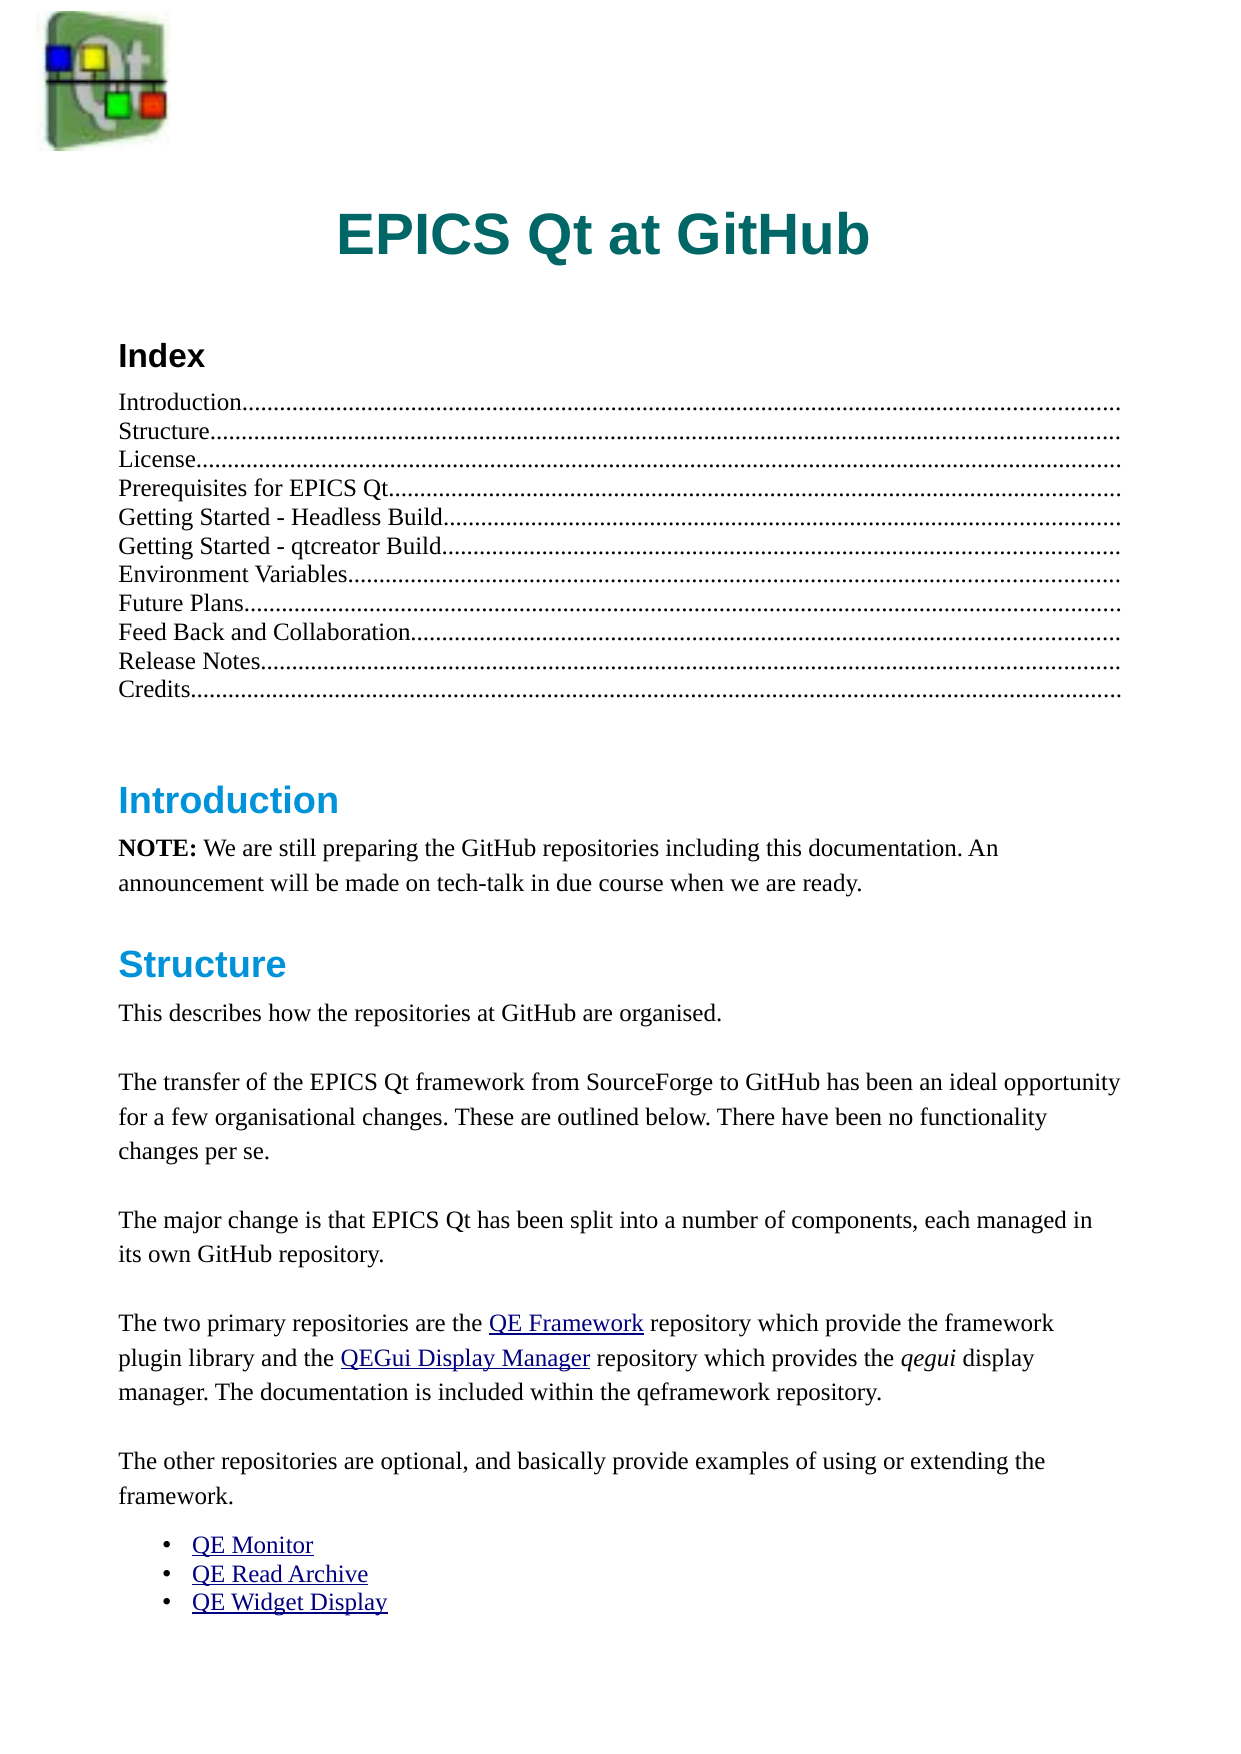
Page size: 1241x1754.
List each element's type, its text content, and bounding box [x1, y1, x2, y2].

subtitle Structure [118, 942, 1122, 986]
text Future Plans [118, 588, 1122, 617]
text Getting Started - qtcreator Build [118, 531, 1122, 559]
list QE Monitor [162, 1530, 1122, 1559]
title EPICS Qt at GitHub [118, 200, 1122, 267]
text Credits [118, 674, 1122, 703]
text Release Notes [118, 646, 1122, 674]
subtitle Introduction [118, 777, 1122, 821]
list QE Read Archive [162, 1559, 1122, 1587]
subtitle Index [118, 336, 1122, 374]
list QE Widget Display [162, 1587, 1122, 1616]
text Prerequisites for EPICS Qt [118, 473, 1122, 502]
text This describes how the repositories at GitHub are organised. The transfer of the EPICS Qt framework from SourceForge to GitHub has been an ideal opportunity for a few organisational changes. These are outlined below. There have been no functionality changes per se. The major change is that EPICS Qt has been split into a number of components, each managed in its own GitHub repository. The two primary repositories are the QE Framework repository which provide the framework plugin library and the QEGui Display Manager repository which provides the qegui display manager. The documentation is included within the qeframework repository. The other repositories are optional, and basically provide examples of using or extending the framework. [118, 998, 1122, 1510]
text Introduction [118, 387, 1122, 416]
text Feed Back and Collaboration [118, 617, 1122, 646]
text NOTE: We are still preparing the GitHub repositories including this documentation. An announcement will be made on tech-talk in due course when we are ready. [118, 833, 1122, 897]
picture [35, 11, 176, 151]
text Structure [118, 416, 1122, 444]
text Getting Started - Headless Build [118, 502, 1122, 531]
text Environment Variables [118, 559, 1122, 588]
text License [118, 444, 1122, 473]
